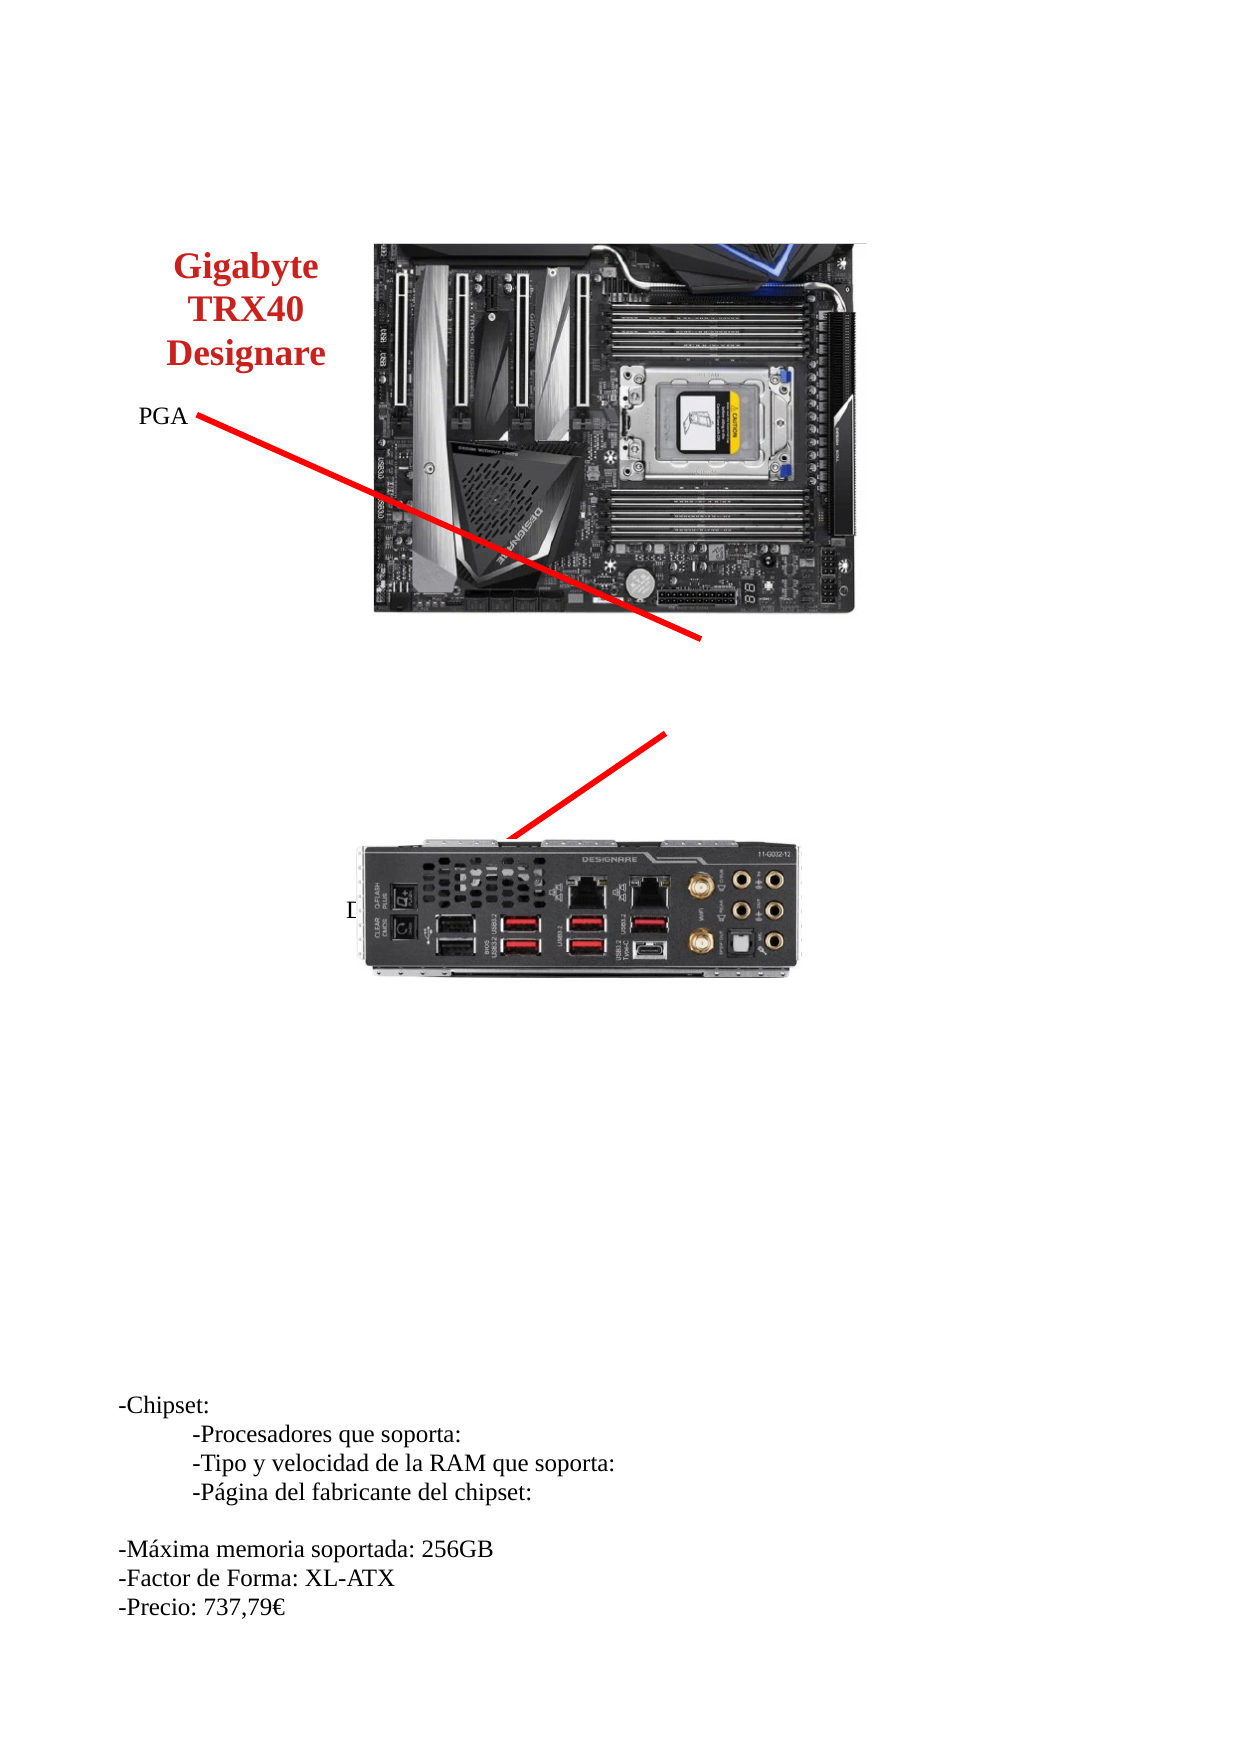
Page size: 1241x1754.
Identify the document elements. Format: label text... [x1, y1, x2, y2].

text -Máxima memoria soportada: 256GB [118, 1534, 1122, 1563]
subtitle [867, 244, 1122, 373]
text -Factor de Forma: XL-ATX [118, 1563, 1122, 1592]
text -Chipset: [118, 1391, 1122, 1419]
text -Precio: 737,79€ [118, 1592, 1122, 1621]
text -Tipo y velocidad de la RAM que soporta: [118, 1448, 1122, 1477]
text -Procesadores que soporta: [118, 1419, 1122, 1448]
picture [373, 242, 867, 620]
picture [373, 497, 648, 620]
picture [355, 839, 802, 978]
text -Página del fabricante del chipset: [118, 1477, 1122, 1506]
subtitle Gigabyte TRX40 Designare [118, 244, 373, 373]
